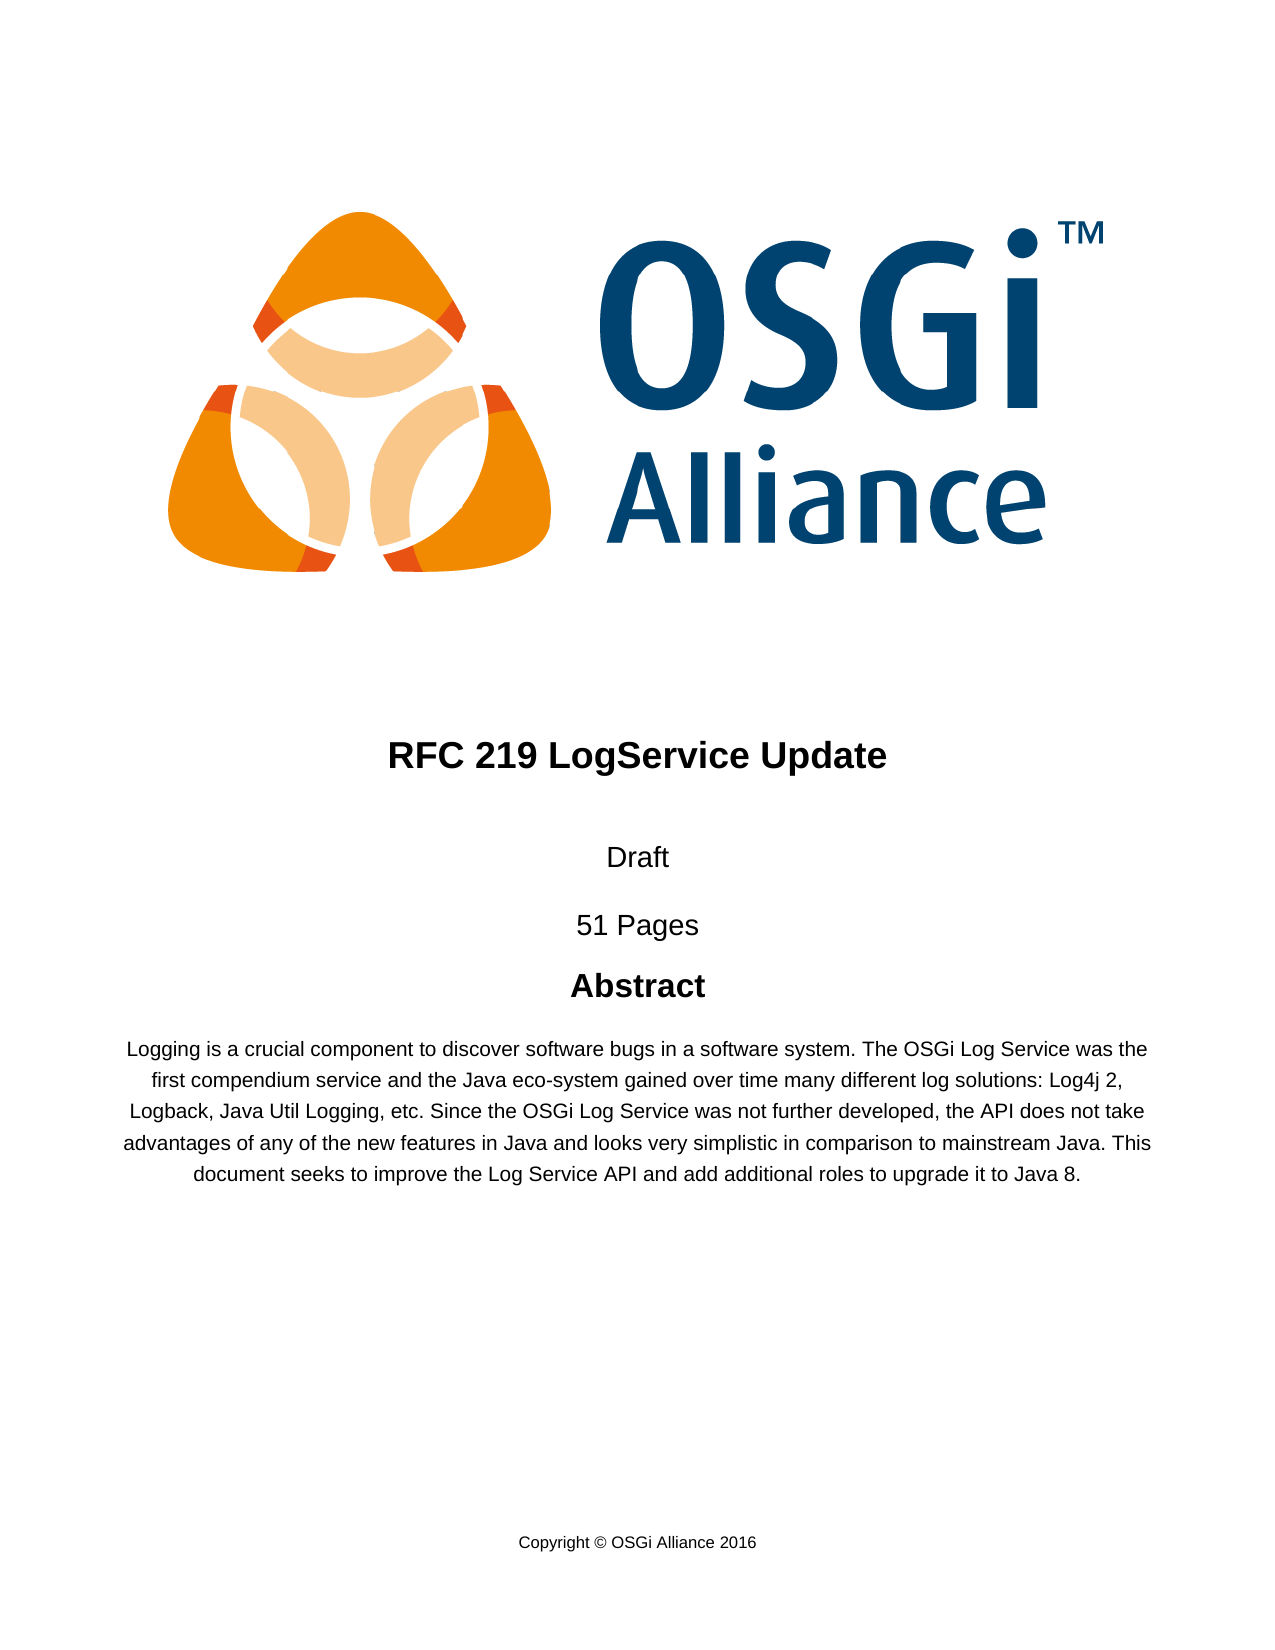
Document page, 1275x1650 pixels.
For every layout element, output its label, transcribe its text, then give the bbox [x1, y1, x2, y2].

title RFC 219 LogService Update [112, 733, 1162, 776]
text Logging is a crucial component to discover software bugs in a software system. The OSGi Log Service was the first compendium service and the Java eco-system gained over time many different log solutions: Log4j 2, Logback, Java Util Logging, etc. Since the OSGi Log Service was not further developed, the API does not take advantages of any of the new features in Java and looks very simplistic in comparison to mainstream Java. This document seeks to improve the Log Service API and add additional roles to upgrade it to Java 8. [112, 1029, 1162, 1186]
title Draft 48 Pages [112, 841, 1162, 941]
text Abstract [112, 966, 1162, 1004]
picture [112, 158, 1163, 626]
